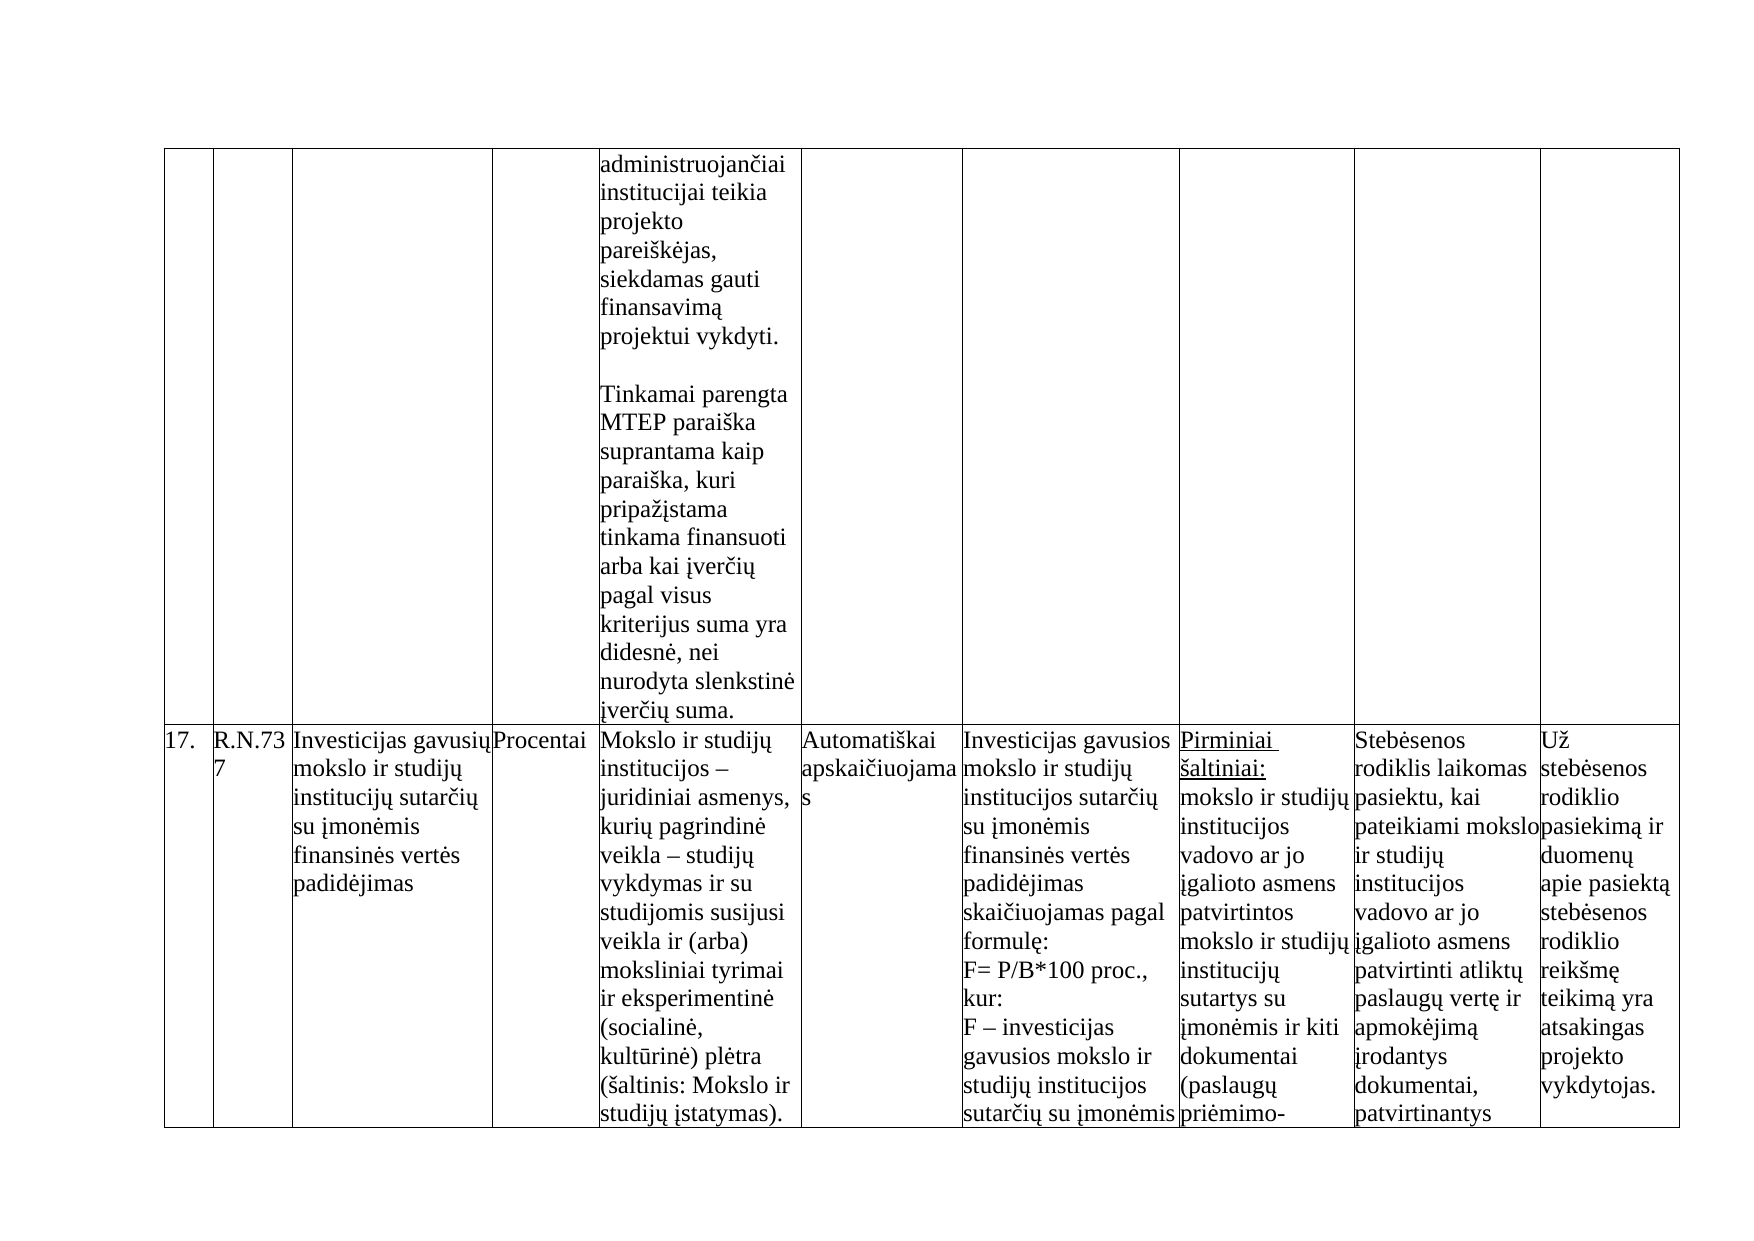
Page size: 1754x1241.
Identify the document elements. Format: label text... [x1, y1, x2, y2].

table_cell [1541, 149, 1679, 724]
table_cell [1355, 149, 1540, 724]
table_cell Procentai [493, 725, 599, 1127]
table_cell Pirminiai šaltiniai: mokslo ir studijų institucijos vadovo ar jo įgalioto asmens patvirtintos mokslo ir studijų institucijų sutartys su įmonėmis ir kiti dokumentai (paslaugų priėmimo- [1180, 725, 1354, 1127]
table_cell [493, 149, 599, 724]
table_cell administruojančiai institucijai teikia projekto pareiškėjas, siekdamas gauti finansavimą projektui vykdyti. Tinkamai parengta MTEP paraiška suprantama kaip paraiška, kuri pripažįstama tinkama finansuoti arba kai įverčių pagal visus kriterijus suma yra didesnė, nei nurodyta slenkstinė įverčių suma. [600, 149, 801, 724]
table_cell Automatiškai apskaičiuojamas [802, 725, 962, 1127]
table_cell [802, 149, 962, 724]
table_cell [1180, 149, 1354, 724]
table_cell R.N.737 [214, 725, 292, 1127]
table_cell Už stebėsenos rodiklio pasiekimą ir duomenų apie pasiektą stebėsenos rodiklio reikšmę teikimą yra atsakingas projekto vykdytojas. [1541, 725, 1679, 1127]
table_cell Investicijas gavusių mokslo ir studijų institucijų sutarčių su įmonėmis finansinės vertės padidėjimas [293, 725, 492, 1127]
table_cell Mokslo ir studijų institucijos – juridiniai asmenys, kurių pagrindinė veikla – studijų vykdymas ir su studijomis susijusi veikla ir (arba) moksliniai tyrimai ir eksperimentinė (socialinė, kultūrinė) plėtra (šaltinis: Mokslo ir studijų įstatymas). [600, 725, 801, 1127]
table_cell Investicijas gavusios mokslo ir studijų institucijos sutarčių su įmonėmis finansinės vertės padidėjimas skaičiuojamas pagal formulę: F= P/B*100 proc., kur: F – investicijas gavusios mokslo ir studijų institucijos sutarčių su įmonėmis [963, 725, 1179, 1127]
table_cell Stebėsenos rodiklis laikomas pasiektu, kai pateikiami mokslo ir studijų institucijos vadovo ar jo įgalioto asmens patvirtinti atliktų paslaugų vertę ir apmokėjimą įrodantys dokumentai, patvirtinantys [1355, 725, 1540, 1127]
table_cell [293, 149, 492, 724]
table_cell [165, 149, 213, 724]
table_cell 17. [165, 725, 213, 1127]
table_cell [963, 149, 1179, 724]
table_cell [214, 149, 292, 724]
